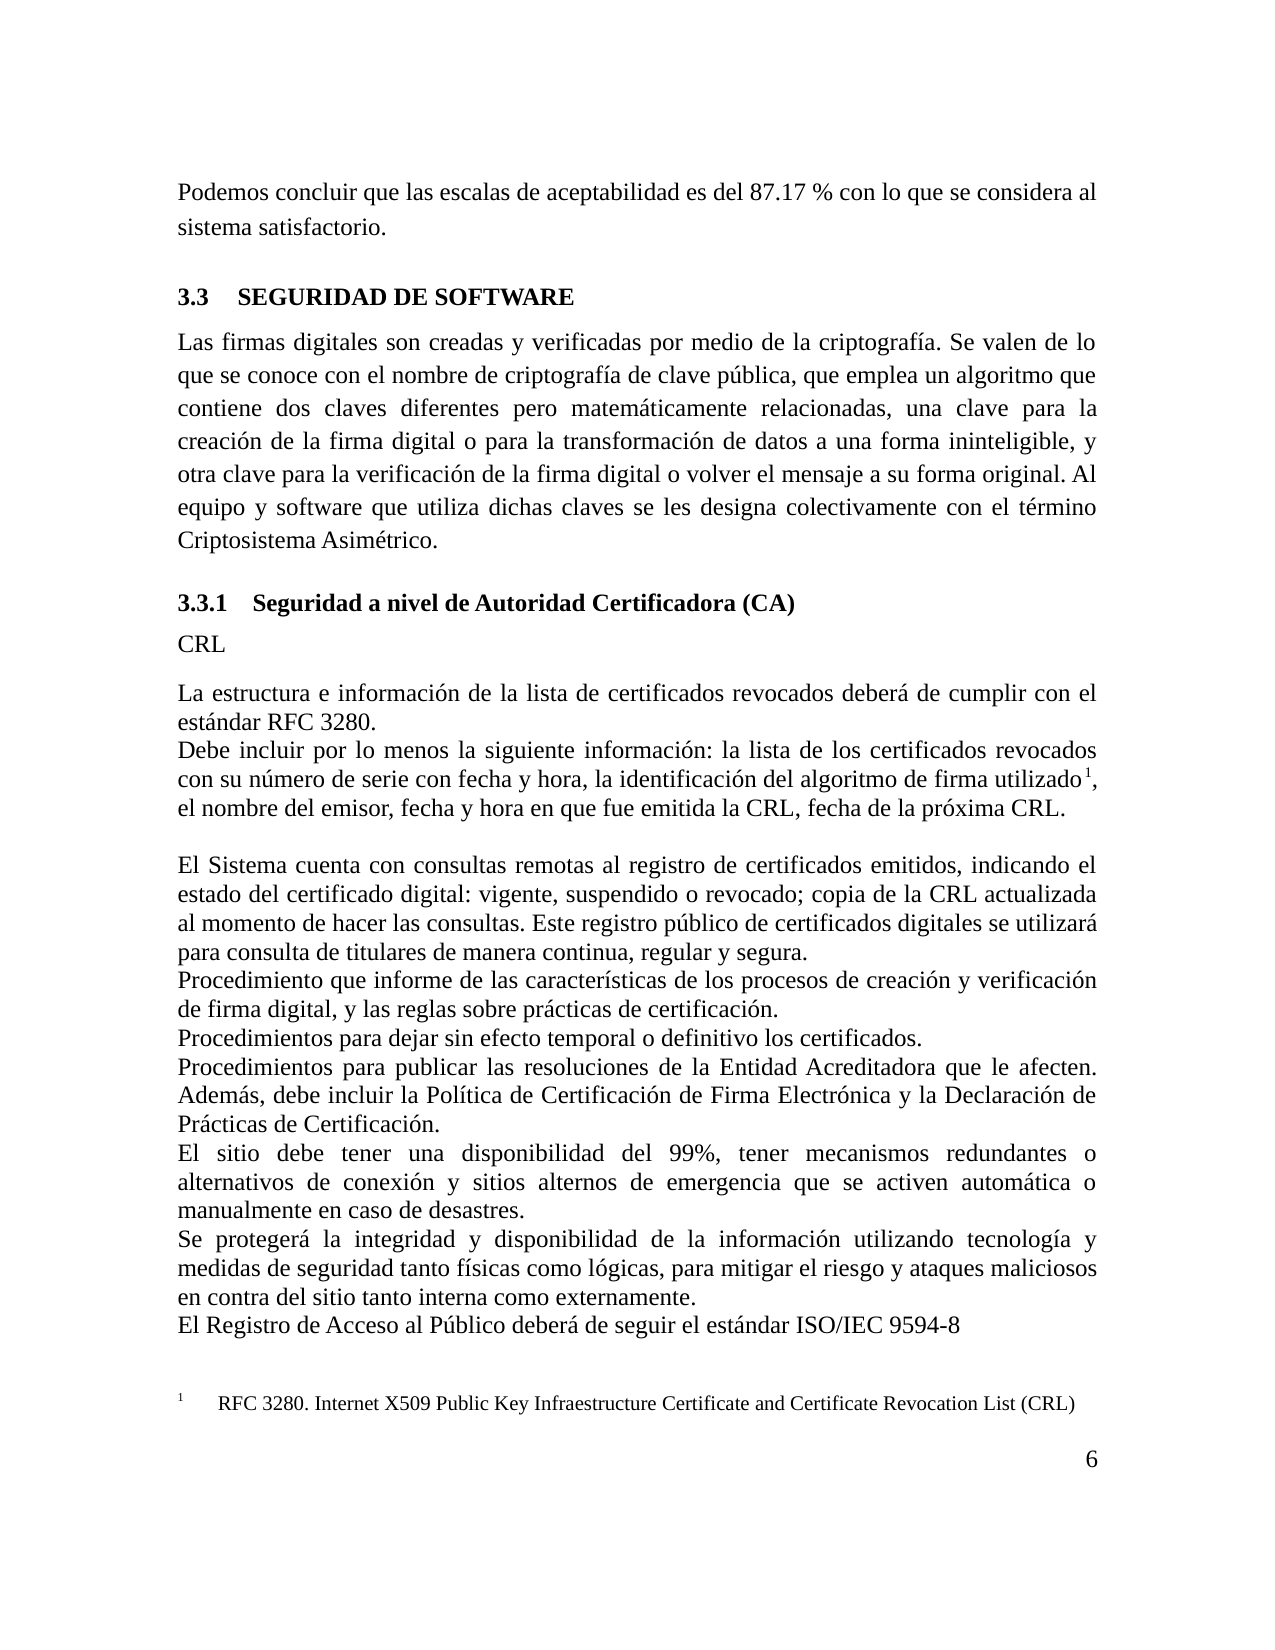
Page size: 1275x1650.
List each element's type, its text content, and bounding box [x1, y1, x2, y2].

text Procedimientos para dejar sin efecto temporal o definitivo los certificados. [177, 1023, 1098, 1052]
text Procedimiento que informe de las características de los procesos de creación y verificación de firma digital, y las reglas sobre prácticas de certificación. [177, 965, 1098, 1023]
text El sitio debe tener una disponibilidad del 99%, tener mecanismos redundantes o alternativos de conexión y sitios alternos de emergencia que se activen automática o manualmente en caso de desastres. [177, 1138, 1098, 1224]
subtitle SEGURIDAD DE SOFTWARE [177, 282, 1098, 310]
text RFC 3280. Internet X509 Public Key Infraestructure Certificate and Certificate Revocation List (CRL) [177, 1391, 1098, 1414]
text Las firmas digitales son creadas y verificadas por medio de la criptografía. Se valen de lo que se conoce con el nombre de criptografía de clave pública, que emplea un algoritmo que contiene dos claves diferentes pero matemáticamente relacionadas, una clave para la creación de la firma digital o para la transformación de datos a una forma ininteligible, y otra clave para la verificación de la firma digital o volver el mensaje a su forma original. Al equipo y software que utiliza dichas claves se les designa colectivamente con el término Criptosistema Asimétrico. [177, 327, 1098, 554]
text CRL [177, 629, 1098, 658]
text La estructura e información de la lista de certificados revocados deberá de cumplir con el estándar RFC 3280. [177, 678, 1098, 735]
subtitle Seguridad a nivel de Autoridad Certificadora (CA) [177, 587, 1098, 616]
text Debe incluir por lo menos la siguiente información: la lista de los certificados revocados con su número de serie con fecha y hora, la identificación del algoritmo de firma utilizado, el nombre del emisor, fecha y hora en que fue emitida la CRL, fecha de la próxima CRL. [177, 735, 1098, 822]
text Podemos concluir que las escalas de aceptabilidad es del 87.17 % con lo que se considera al sistema satisfactorio. [177, 177, 1098, 240]
text El Sistema cuenta con consultas remotas al registro de certificados emitidos, indicando el estado del certificado digital: vigente, suspendido o revocado; copia de la CRL actualizada al momento de hacer las consultas. Este registro público de certificados digitales se utilizará para consulta de titulares de manera continua, regular y segura. [177, 850, 1098, 965]
text Se protegerá la integridad y disponibilidad de la información utilizando tecnología y medidas de seguridad tanto físicas como lógicas, para mitigar el riesgo y ataques maliciosos en contra del sitio tanto interna como externamente. [177, 1224, 1098, 1310]
text El Registro de Acceso al Público deberá de seguir el estándar ISO/IEC 9594-8 [177, 1310, 1098, 1339]
text Procedimientos para publicar las resoluciones de la Entidad Acreditadora que le afecten. Además, debe incluir la Política de Certificación de Firma Electrónica y la Declaración de Prácticas de Certificación. [177, 1052, 1098, 1138]
